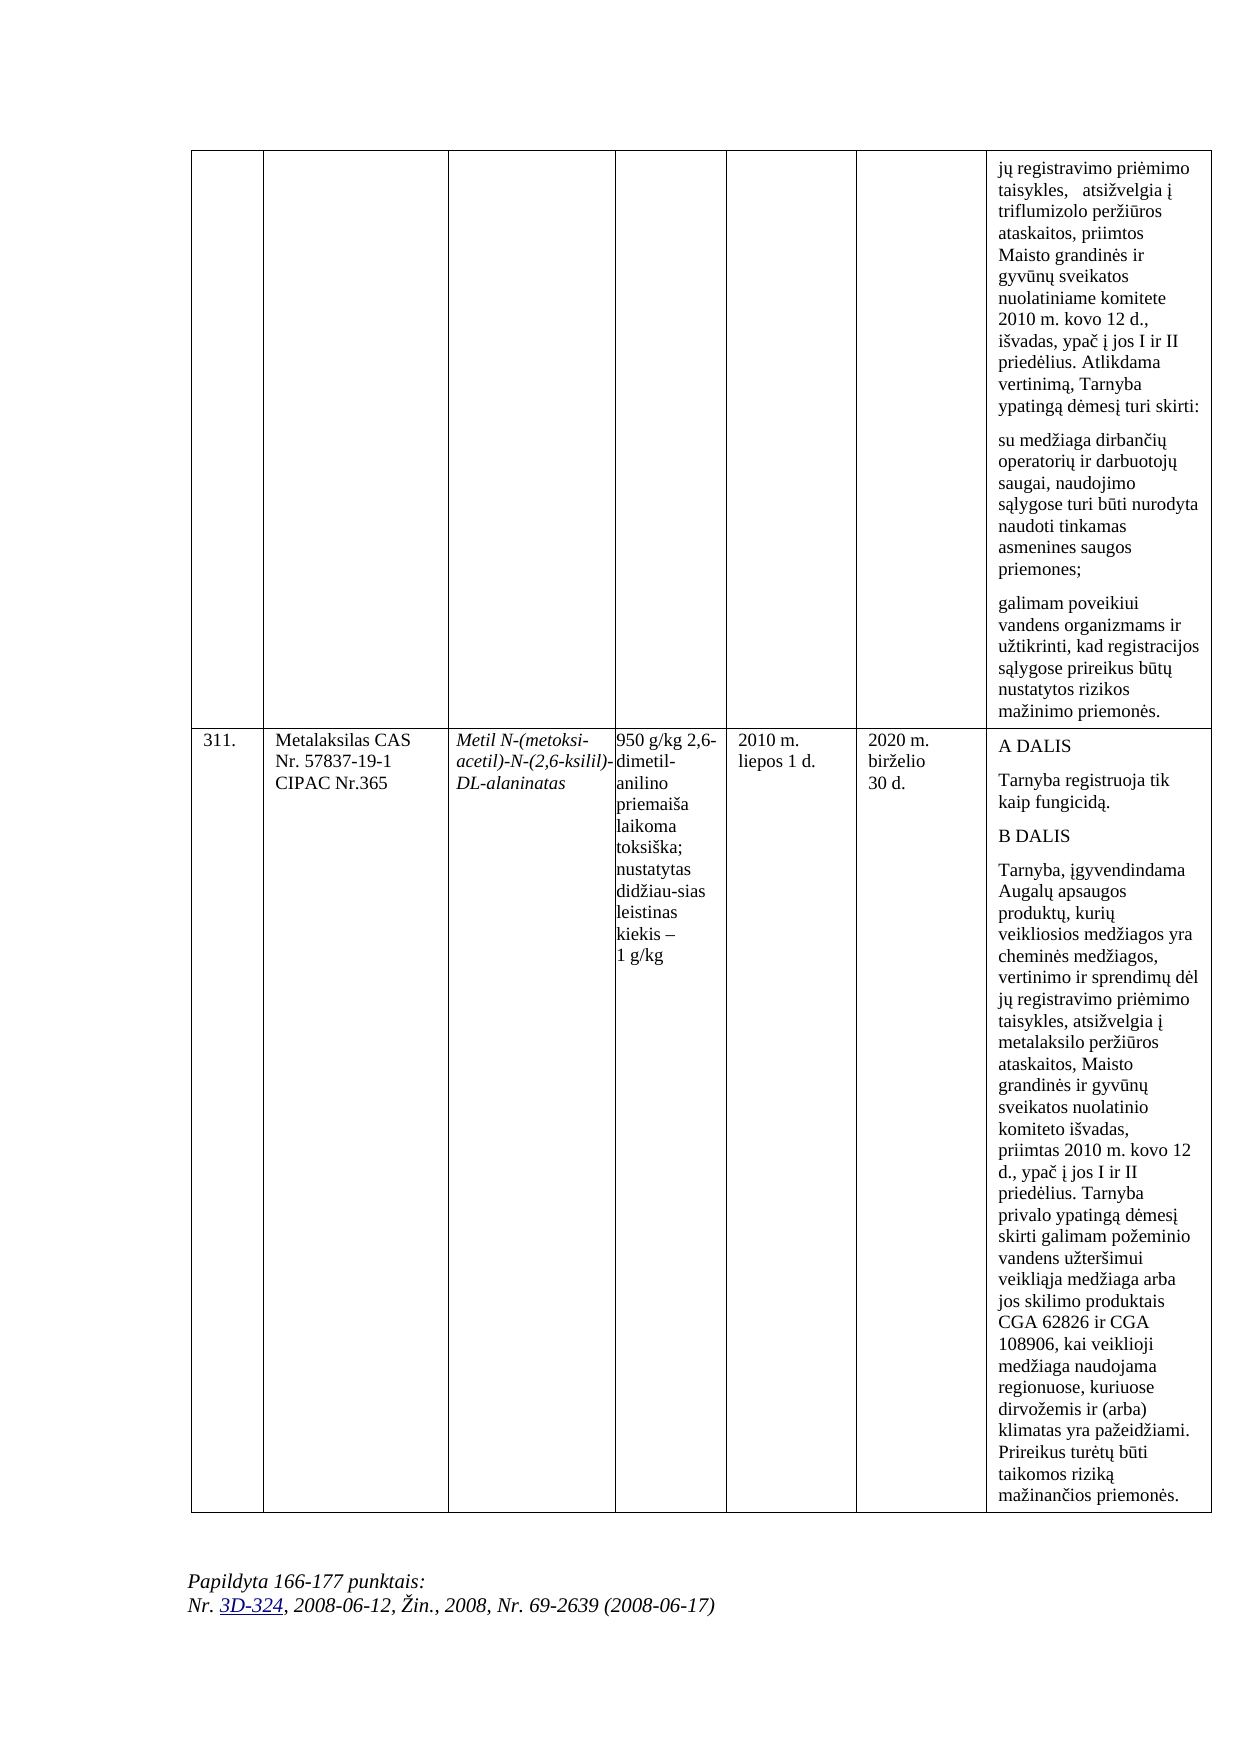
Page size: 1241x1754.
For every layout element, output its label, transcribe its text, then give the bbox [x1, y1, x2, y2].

table_cell Metalaksilas CAS Nr. 57837-19-1 CIPAC Nr.365 [264, 729, 448, 1512]
table_cell jų registravimo priėmimo taisykles, atsižvelgia į triflumizolo peržiūros ataskaitos, priimtos Maisto grandinės ir gyvūnų sveikatos nuolatiniame komitete 2010 m. kovo 12 d., išvadas, ypač į jos I ir II priedėlius. Atlikdama vertinimą, Tarnyba ypatingą dėmesį turi skirti: su medžiaga dirbančių operatorių ir darbuotojų saugai, naudojimo sąlygose turi būti nurodyta naudoti tinkamas asmenines saugos priemones; galimam poveikiui vandens organizmams ir užtikrinti, kad registracijos sąlygose prireikus būtų nustatytos rizikos mažinimo priemonės. [987, 151, 1211, 728]
text Nr. 3D-324, 2008-06-12, Žin., 2008, Nr. 69-2639 (2008-06-17) [187, 1593, 1053, 1617]
table_cell A DALIS Tarnyba registruoja tik kaip fungicidą. B DALIS Tarnyba, įgyvendindama Augalų apsaugos produktų, kurių veikliosios medžiagos yra cheminės medžiagos, vertinimo ir sprendimų dėl jų registravimo priėmimo taisykles, atsižvelgia į metalaksilo peržiūros ataskaitos, Maisto grandinės ir gyvūnų sveikatos nuolatinio komiteto išvadas, priimtas 2010 m. kovo 12 d., ypač į jos I ir II priedėlius. Tarnyba privalo ypatingą dėmesį skirti galimam požeminio vandens užteršimui veikliąja medžiaga arba jos skilimo produktais CGA 62826 ir CGA 108906, kai veiklioji medžiaga naudojama regionuose, kuriuose dirvožemis ir (arba) klimatas yra pažeidžiami. Prireikus turėtų būti taikomos riziką mažinančios priemonės. [987, 729, 1211, 1512]
text Papildyta 166-177 punktais: [187, 1569, 1053, 1593]
table_cell 2020 m. birželio 30 d. [857, 729, 986, 1512]
table_cell [187, 728, 191, 1512]
table_cell 2010 m. liepos 1 d. [727, 729, 856, 1512]
table_cell Metil N-(metoksi-acetil)-N-(2,6-ksilil)-DL-alaninatas [449, 729, 615, 1512]
table_cell [449, 151, 615, 728]
table_cell [857, 151, 986, 728]
table_cell 950 g/kg 2,6-dimetil-anilino priemaiša laikoma toksiška; nustatytas didžiau-sias leistinas kiekis – 1 g/kg [616, 729, 726, 1512]
table_cell [727, 151, 856, 728]
table_cell [616, 151, 726, 728]
table_cell 311. [192, 729, 263, 1512]
table_cell [192, 151, 263, 728]
table_cell [187, 150, 191, 728]
table_cell [264, 151, 448, 728]
